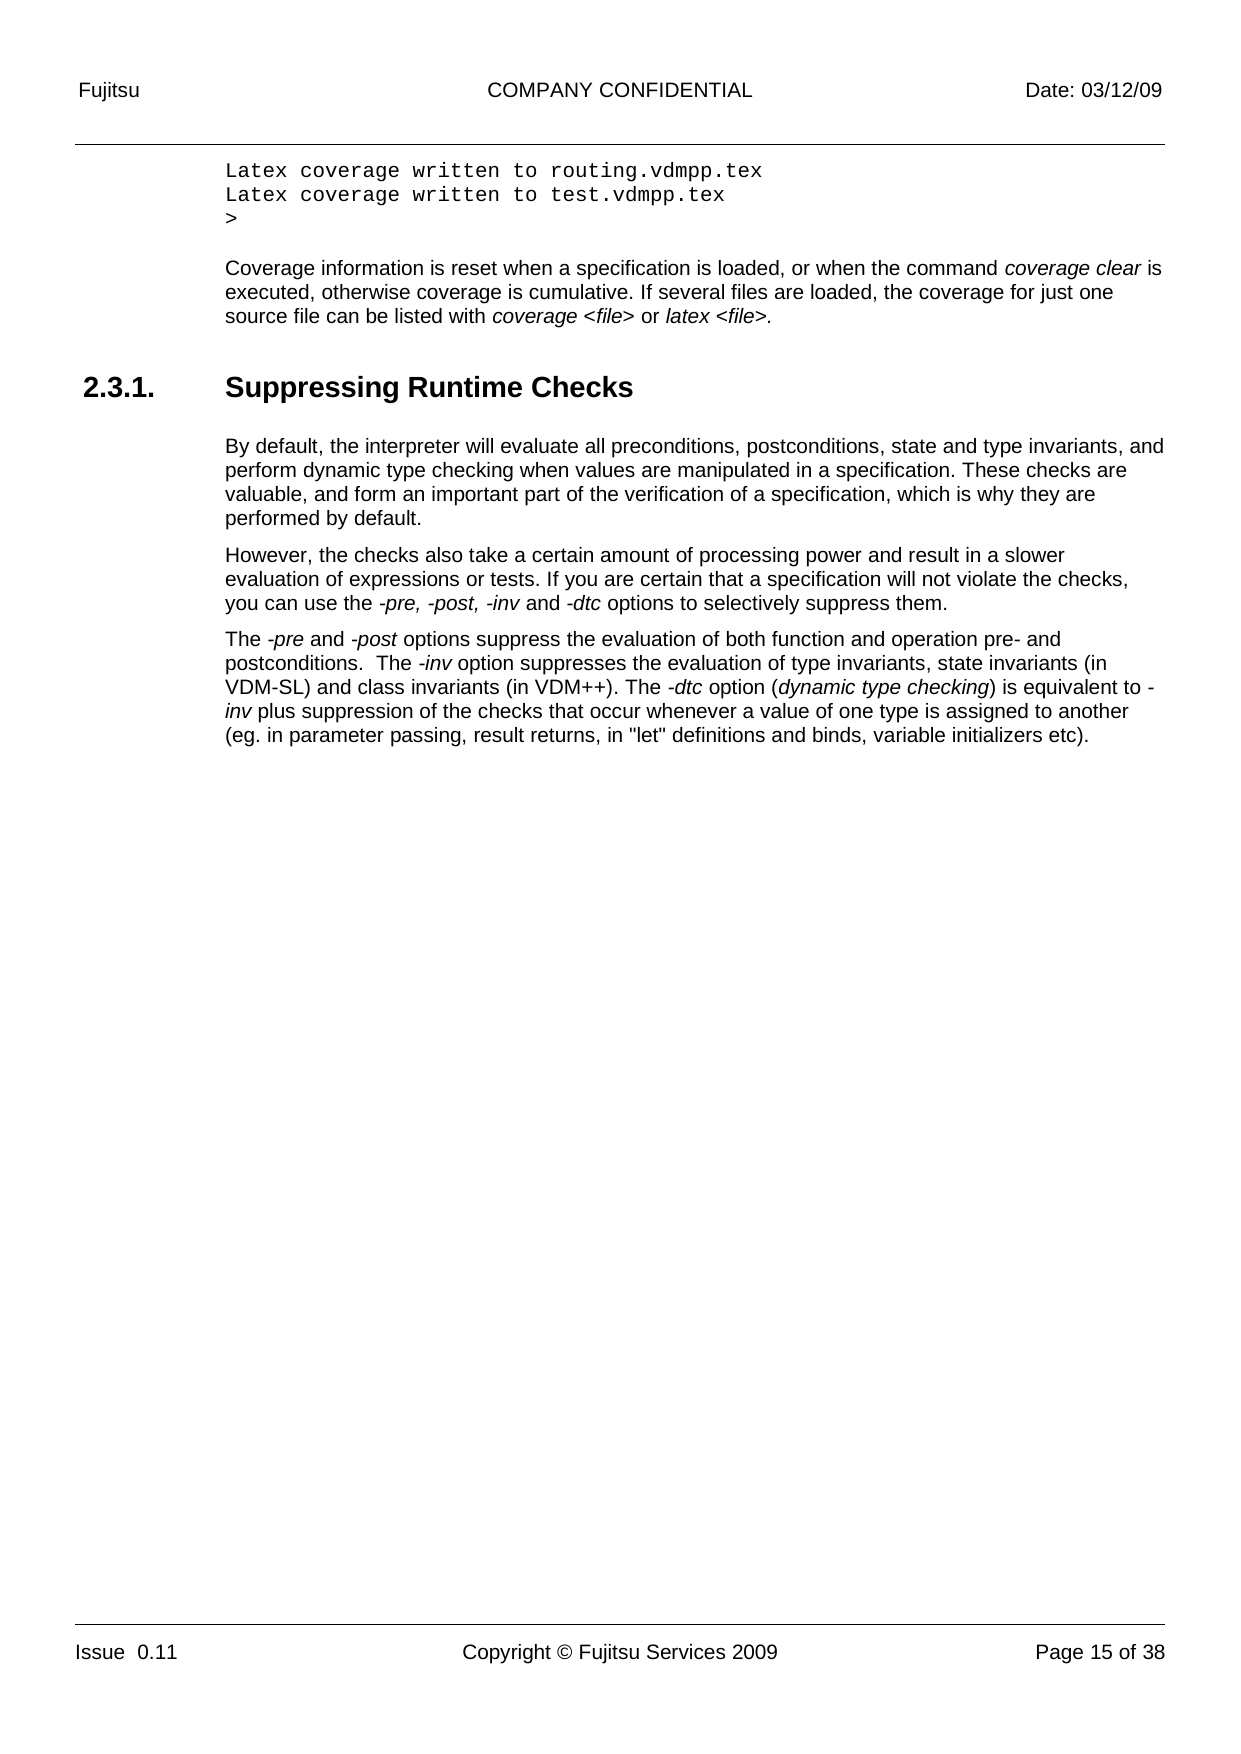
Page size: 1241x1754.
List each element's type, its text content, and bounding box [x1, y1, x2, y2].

text Latex coverage written to test.vdmpp.tex [225, 184, 1165, 208]
text The -pre and -post options suppress the evaluation of both function and operation pre- and postconditions. The -inv option suppresses the evaluation of type invariants, state invariants (in VDM-SL) and class invariants (in VDM++). The -dtc option (dynamic type checking) is equivalent to -inv plus suppression of the checks that occur whenever a value of one type is assigned to another (eg. in parameter passing, result returns, in "let" definitions and binds, variable initializers etc). [225, 627, 1165, 747]
text Latex coverage written to routing.vdmpp.tex [225, 160, 1165, 184]
subtitle Suppressing Runtime Checks [75, 370, 1165, 404]
text > [225, 208, 1165, 232]
text However, the checks also take a certain amount of processing power and result in a slower evaluation of expressions or tests. If you are certain that a specification will not violate the checks, you can use the -pre, -post, -inv and -dtc options to selectively suppress them. [225, 542, 1165, 615]
text Coverage information is reset when a specification is loaded, or when the command coverage clear is executed, otherwise coverage is cumulative. If several files are loaded, the coverage for just one source file can be listed with coverage <file> or latex <file>. [225, 256, 1165, 328]
text By default, the interpreter will evaluate all preconditions, postconditions, state and type invariants, and perform dynamic type checking when values are manipulated in a specification. These checks are valuable, and form an important part of the verification of a specification, which is why they are performed by default. [225, 434, 1165, 530]
